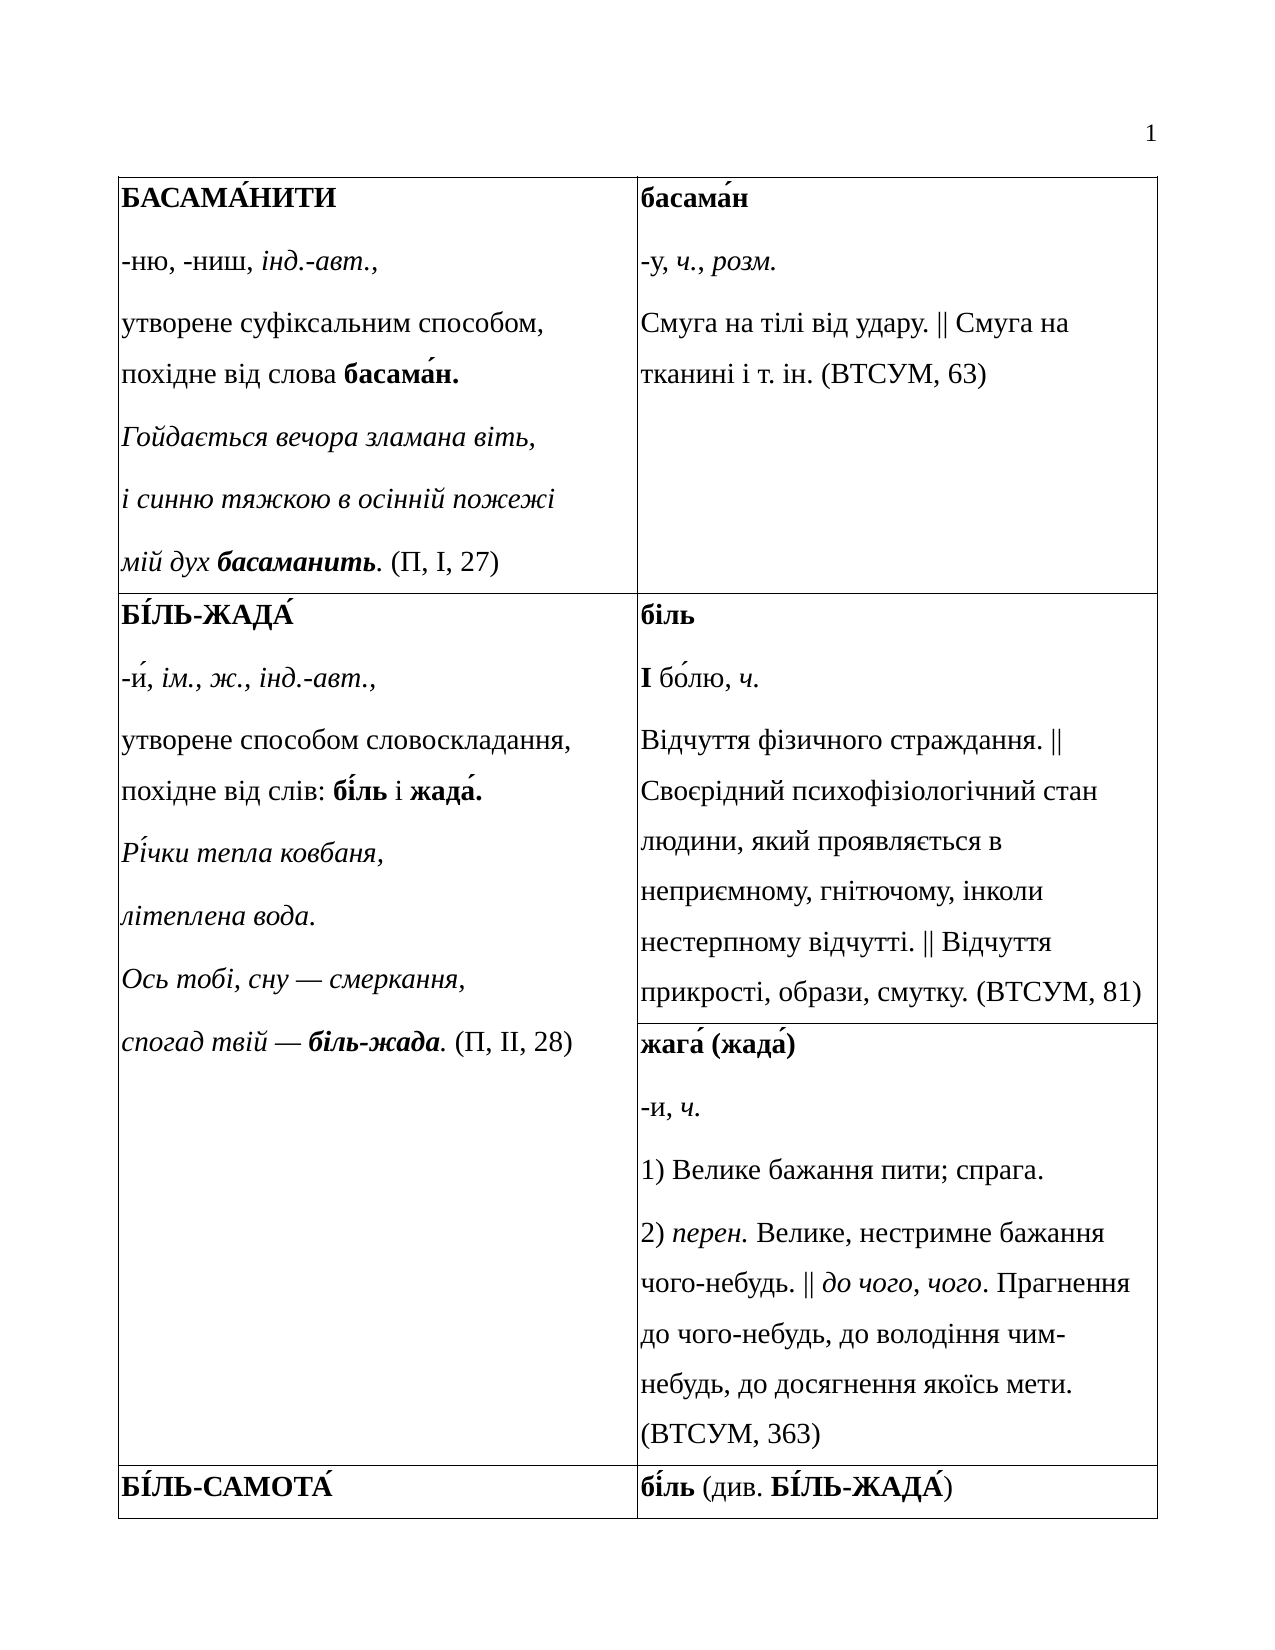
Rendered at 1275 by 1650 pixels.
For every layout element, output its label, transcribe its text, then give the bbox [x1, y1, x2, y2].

table_header БАСАМА́НИТИ -ню, -ниш, інд.-авт., утворене суфіксальним способом, похідне від слова басама́н. Гойдається вечора зламана віть, і синню тяжкою в осінній пожежі мій дух басаманить. (П, І, 27) [119, 178, 637, 593]
table_cell БІ́ЛЬ-ЖАДА́ -и́, ім., ж., інд.-авт., утворене способом словоскладання, похідне від слів: бі́ль і жада́. Рі́чки тепла ковбаня, літеплена вода. Ось тобі, сну — смеркання, спогад твій — біль-жада. (П, ІІ, 28) [119, 594, 637, 1465]
table_header басама́н -у, ч., розм. Смуга на тілі від удару. || Смуга на тканині і т. ін. (ВТСУМ, 63) [638, 178, 1157, 593]
table_cell БІ́ЛЬ-САМОТА́ [119, 1466, 637, 1518]
table_cell жага́ (жада́) -и, ч. 1) Велике бажання пити; спрага. 2) перен. Велике, нестримне бажання чого-небудь. || до чого, чого. Прагнення до чого-небудь, до володіння чим-небудь, до досягнення якоїсь мети. (ВТСУМ, 363) [638, 1024, 1157, 1465]
table_cell бі́ль (див. БІ́ЛЬ-ЖАДА́) [638, 1466, 1157, 1518]
table_cell біль I бо́лю, ч. Відчуття фізичного страждання. || Своєрідний психофізіологічний стан людини, який проявляється в неприємному, гнітючому, інколи нестерпному відчутті. || Відчуття прикрості, образи, смутку. (ВТСУМ, 81) [638, 594, 1157, 1023]
